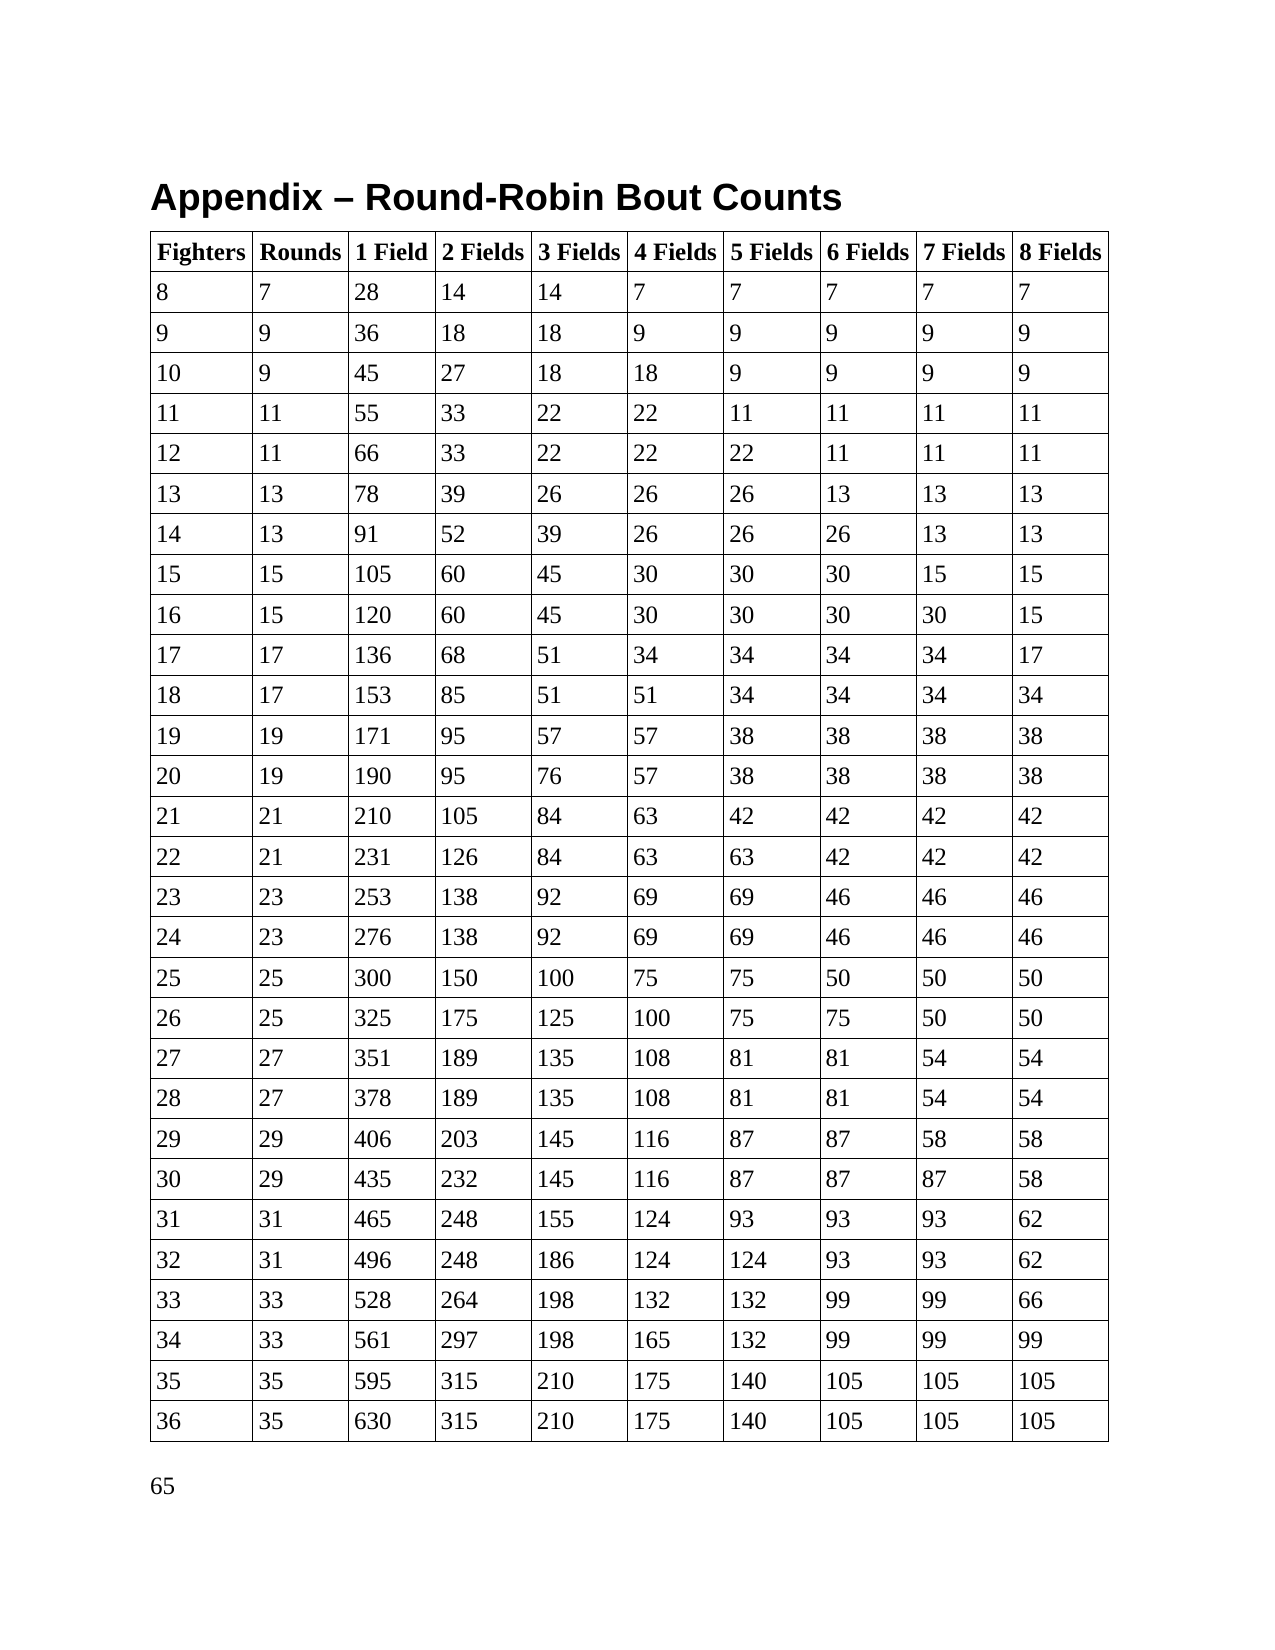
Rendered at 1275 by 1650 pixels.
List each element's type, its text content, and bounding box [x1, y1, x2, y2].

table_cell 20 [151, 756, 252, 796]
table_cell 93 [821, 1240, 916, 1279]
table_cell 26 [724, 474, 820, 513]
table_cell 45 [532, 555, 627, 594]
table_cell 28 [349, 272, 435, 312]
table_cell 11 [1013, 434, 1108, 473]
table_cell 253 [349, 877, 435, 916]
table_cell 145 [532, 1159, 627, 1199]
table_cell 135 [532, 1039, 627, 1078]
table_cell 27 [253, 1039, 348, 1078]
table_cell 496 [349, 1240, 435, 1279]
subtitle Appendix – Round-Robin Bout Counts [150, 175, 1125, 219]
table_cell 9 [917, 313, 1012, 352]
table_cell 145 [532, 1119, 627, 1158]
table_cell 38 [1013, 716, 1108, 755]
table_cell 116 [628, 1119, 723, 1158]
table_cell 9 [253, 313, 348, 352]
table_cell 210 [532, 1401, 627, 1441]
table_cell 99 [821, 1280, 916, 1319]
table_cell 13 [1013, 514, 1108, 554]
table_cell 46 [821, 877, 916, 916]
table_cell 38 [917, 716, 1012, 755]
table_cell 95 [436, 756, 531, 796]
table_cell 30 [821, 555, 916, 594]
table_cell 52 [436, 514, 531, 554]
table_cell 84 [532, 837, 627, 876]
table_cell 15 [1013, 595, 1108, 634]
table_cell 75 [724, 958, 820, 997]
table_cell 153 [349, 676, 435, 715]
table_cell 13 [253, 474, 348, 513]
table_cell 13 [151, 474, 252, 513]
table_cell 38 [724, 756, 820, 796]
table_cell 9 [917, 353, 1012, 392]
table_cell 81 [724, 1039, 820, 1078]
table_cell 87 [917, 1159, 1012, 1199]
table_cell 36 [151, 1401, 252, 1441]
table_cell 46 [917, 917, 1012, 957]
table_cell 7 [821, 272, 916, 312]
table_cell 11 [1013, 394, 1108, 433]
table_cell 105 [436, 797, 531, 836]
table_cell 46 [917, 877, 1012, 916]
table_cell 7 [628, 272, 723, 312]
table_cell 38 [821, 716, 916, 755]
table_cell 54 [917, 1079, 1012, 1118]
table_cell 25 [253, 998, 348, 1037]
table_cell 11 [917, 434, 1012, 473]
table_cell 11 [821, 434, 916, 473]
table_cell 22 [532, 434, 627, 473]
table_cell 87 [724, 1159, 820, 1199]
table_cell 11 [151, 394, 252, 433]
table_cell 9 [821, 313, 916, 352]
table_cell 50 [917, 958, 1012, 997]
table_cell 33 [151, 1280, 252, 1319]
table_cell 9 [151, 313, 252, 352]
table_header 3 Fields [532, 232, 627, 271]
table_cell 19 [253, 756, 348, 796]
table_cell 140 [724, 1361, 820, 1400]
table_cell 18 [532, 353, 627, 392]
table_cell 51 [628, 676, 723, 715]
table_cell 9 [628, 313, 723, 352]
table_cell 60 [436, 555, 531, 594]
table_cell 45 [349, 353, 435, 392]
table_cell 51 [532, 635, 627, 674]
table_cell 7 [253, 272, 348, 312]
table_cell 11 [253, 394, 348, 433]
table_cell 9 [724, 313, 820, 352]
table_cell 9 [1013, 353, 1108, 392]
table_cell 155 [532, 1200, 627, 1239]
table_cell 45 [532, 595, 627, 634]
table_cell 34 [821, 676, 916, 715]
table_cell 30 [628, 555, 723, 594]
table_cell 38 [724, 716, 820, 755]
table_cell 76 [532, 756, 627, 796]
table_cell 108 [628, 1039, 723, 1078]
table_cell 26 [724, 514, 820, 554]
table_cell 29 [151, 1119, 252, 1158]
table_cell 18 [532, 313, 627, 352]
table_cell 31 [253, 1200, 348, 1239]
table_cell 46 [821, 917, 916, 957]
table_cell 315 [436, 1401, 531, 1441]
table_cell 22 [724, 434, 820, 473]
table_cell 17 [151, 635, 252, 674]
table_cell 198 [532, 1321, 627, 1360]
table_cell 42 [1013, 837, 1108, 876]
table_cell 38 [917, 756, 1012, 796]
table_cell 138 [436, 917, 531, 957]
table_cell 136 [349, 635, 435, 674]
table_cell 55 [349, 394, 435, 433]
table_cell 175 [628, 1361, 723, 1400]
table_cell 24 [151, 917, 252, 957]
table_cell 30 [151, 1159, 252, 1199]
table_cell 165 [628, 1321, 723, 1360]
table_cell 17 [1013, 635, 1108, 674]
table_cell 7 [1013, 272, 1108, 312]
table_cell 42 [821, 837, 916, 876]
table_cell 34 [917, 676, 1012, 715]
table_cell 124 [724, 1240, 820, 1279]
table_cell 105 [917, 1401, 1012, 1441]
table_cell 34 [151, 1321, 252, 1360]
table_header 4 Fields [628, 232, 723, 271]
table_cell 105 [1013, 1401, 1108, 1441]
table_cell 14 [436, 272, 531, 312]
table_cell 150 [436, 958, 531, 997]
table_cell 92 [532, 877, 627, 916]
table_cell 28 [151, 1079, 252, 1118]
table_cell 57 [628, 756, 723, 796]
table_cell 38 [821, 756, 916, 796]
table_cell 30 [628, 595, 723, 634]
table_header Fighters [151, 232, 252, 271]
table_cell 203 [436, 1119, 531, 1158]
table_cell 69 [628, 917, 723, 957]
table_cell 34 [917, 635, 1012, 674]
table_cell 19 [151, 716, 252, 755]
table_cell 186 [532, 1240, 627, 1279]
table_cell 15 [151, 555, 252, 594]
table_cell 27 [253, 1079, 348, 1118]
table_cell 378 [349, 1079, 435, 1118]
table_cell 18 [628, 353, 723, 392]
table_cell 75 [821, 998, 916, 1037]
table_cell 189 [436, 1079, 531, 1118]
table_cell 54 [1013, 1039, 1108, 1078]
table_cell 26 [628, 514, 723, 554]
table_cell 35 [253, 1361, 348, 1400]
table_cell 120 [349, 595, 435, 634]
table_cell 75 [628, 958, 723, 997]
table_cell 22 [151, 837, 252, 876]
table_cell 15 [1013, 555, 1108, 594]
table_cell 8 [151, 272, 252, 312]
table_cell 30 [917, 595, 1012, 634]
table_cell 13 [917, 514, 1012, 554]
table_cell 34 [628, 635, 723, 674]
table_cell 19 [253, 716, 348, 755]
table_cell 100 [628, 998, 723, 1037]
table_cell 175 [436, 998, 531, 1037]
table_cell 57 [628, 716, 723, 755]
table_cell 54 [1013, 1079, 1108, 1118]
table_cell 35 [253, 1401, 348, 1441]
table_cell 210 [532, 1361, 627, 1400]
table_cell 63 [628, 837, 723, 876]
table_cell 11 [724, 394, 820, 433]
table_cell 42 [821, 797, 916, 836]
table_cell 7 [724, 272, 820, 312]
table_cell 81 [821, 1079, 916, 1118]
table_cell 25 [151, 958, 252, 997]
table_cell 30 [724, 595, 820, 634]
table_cell 34 [821, 635, 916, 674]
table_cell 132 [724, 1280, 820, 1319]
table_cell 124 [628, 1240, 723, 1279]
table_cell 33 [436, 394, 531, 433]
table_cell 87 [821, 1159, 916, 1199]
table_cell 60 [436, 595, 531, 634]
table_cell 33 [253, 1280, 348, 1319]
table_cell 21 [151, 797, 252, 836]
table_header 2 Fields [436, 232, 531, 271]
table_cell 42 [917, 797, 1012, 836]
table_cell 248 [436, 1240, 531, 1279]
table_cell 140 [724, 1401, 820, 1441]
table_cell 50 [1013, 998, 1108, 1037]
table_cell 91 [349, 514, 435, 554]
table_header Rounds [253, 232, 348, 271]
table_cell 29 [253, 1119, 348, 1158]
table_cell 17 [253, 676, 348, 715]
table_cell 99 [1013, 1321, 1108, 1360]
table_cell 315 [436, 1361, 531, 1400]
table_cell 92 [532, 917, 627, 957]
table_cell 15 [917, 555, 1012, 594]
table_cell 105 [821, 1401, 916, 1441]
table_cell 46 [1013, 917, 1108, 957]
table_cell 21 [253, 797, 348, 836]
table_cell 66 [349, 434, 435, 473]
table_cell 29 [253, 1159, 348, 1199]
table_cell 22 [532, 394, 627, 433]
table_cell 13 [253, 514, 348, 554]
table_cell 189 [436, 1039, 531, 1078]
table_cell 17 [253, 635, 348, 674]
table_cell 99 [821, 1321, 916, 1360]
table_cell 34 [724, 676, 820, 715]
table_cell 78 [349, 474, 435, 513]
table_cell 10 [151, 353, 252, 392]
table_cell 595 [349, 1361, 435, 1400]
table_cell 276 [349, 917, 435, 957]
table_cell 124 [628, 1200, 723, 1239]
table_cell 9 [821, 353, 916, 392]
table_cell 69 [724, 877, 820, 916]
table_cell 75 [724, 998, 820, 1037]
table_cell 561 [349, 1321, 435, 1360]
table_cell 132 [724, 1321, 820, 1360]
table_cell 87 [724, 1119, 820, 1158]
table_cell 11 [253, 434, 348, 473]
table_cell 13 [821, 474, 916, 513]
table_cell 23 [253, 877, 348, 916]
table_cell 99 [917, 1280, 1012, 1319]
table_cell 31 [253, 1240, 348, 1279]
table_cell 18 [436, 313, 531, 352]
table_cell 62 [1013, 1240, 1108, 1279]
table_cell 31 [151, 1200, 252, 1239]
table_cell 93 [917, 1200, 1012, 1239]
table_cell 30 [821, 595, 916, 634]
table_cell 34 [724, 635, 820, 674]
table_cell 26 [532, 474, 627, 513]
table_cell 25 [253, 958, 348, 997]
table_cell 105 [821, 1361, 916, 1400]
table_cell 93 [917, 1240, 1012, 1279]
table_cell 12 [151, 434, 252, 473]
table_header 6 Fields [821, 232, 916, 271]
table_cell 23 [151, 877, 252, 916]
table_cell 138 [436, 877, 531, 916]
table_cell 58 [1013, 1159, 1108, 1199]
table_cell 99 [917, 1321, 1012, 1360]
table_cell 26 [628, 474, 723, 513]
table_cell 9 [253, 353, 348, 392]
table_cell 171 [349, 716, 435, 755]
table_cell 35 [151, 1361, 252, 1400]
table_cell 132 [628, 1280, 723, 1319]
table_cell 264 [436, 1280, 531, 1319]
table_cell 50 [1013, 958, 1108, 997]
table_cell 95 [436, 716, 531, 755]
table_cell 32 [151, 1240, 252, 1279]
table_cell 58 [1013, 1119, 1108, 1158]
table_cell 81 [821, 1039, 916, 1078]
table_cell 105 [349, 555, 435, 594]
table_cell 125 [532, 998, 627, 1037]
table_cell 16 [151, 595, 252, 634]
table_cell 23 [253, 917, 348, 957]
table_cell 7 [917, 272, 1012, 312]
table_cell 105 [917, 1361, 1012, 1400]
table_cell 297 [436, 1321, 531, 1360]
table_cell 15 [253, 555, 348, 594]
table_cell 63 [628, 797, 723, 836]
table_cell 108 [628, 1079, 723, 1118]
table_header 5 Fields [724, 232, 820, 271]
table_cell 100 [532, 958, 627, 997]
table_cell 116 [628, 1159, 723, 1199]
table_cell 66 [1013, 1280, 1108, 1319]
table_cell 27 [151, 1039, 252, 1078]
table_cell 34 [1013, 676, 1108, 715]
table_cell 38 [1013, 756, 1108, 796]
table_cell 18 [151, 676, 252, 715]
table_cell 351 [349, 1039, 435, 1078]
table_cell 21 [253, 837, 348, 876]
table_cell 9 [724, 353, 820, 392]
table_cell 13 [1013, 474, 1108, 513]
table_cell 105 [1013, 1361, 1108, 1400]
table_cell 27 [436, 353, 531, 392]
table_cell 22 [628, 394, 723, 433]
table_cell 325 [349, 998, 435, 1037]
table_cell 135 [532, 1079, 627, 1118]
table_cell 232 [436, 1159, 531, 1199]
table_cell 57 [532, 716, 627, 755]
table_cell 36 [349, 313, 435, 352]
table_cell 87 [821, 1119, 916, 1158]
table_cell 69 [724, 917, 820, 957]
table_cell 231 [349, 837, 435, 876]
table_cell 51 [532, 676, 627, 715]
table_cell 62 [1013, 1200, 1108, 1239]
table_header 8 Fields [1013, 232, 1108, 271]
table_cell 30 [724, 555, 820, 594]
table_cell 14 [151, 514, 252, 554]
table_cell 46 [1013, 877, 1108, 916]
table_cell 15 [253, 595, 348, 634]
table_cell 210 [349, 797, 435, 836]
table_cell 300 [349, 958, 435, 997]
table_cell 85 [436, 676, 531, 715]
table_cell 42 [917, 837, 1012, 876]
table_cell 58 [917, 1119, 1012, 1158]
table_cell 81 [724, 1079, 820, 1118]
table_cell 14 [532, 272, 627, 312]
table_cell 39 [436, 474, 531, 513]
table_cell 11 [821, 394, 916, 433]
table_cell 435 [349, 1159, 435, 1199]
table_cell 84 [532, 797, 627, 836]
table_cell 26 [151, 998, 252, 1037]
table_cell 93 [724, 1200, 820, 1239]
table_cell 54 [917, 1039, 1012, 1078]
table_header 1 Field [349, 232, 435, 271]
table_cell 190 [349, 756, 435, 796]
table_cell 63 [724, 837, 820, 876]
table_cell 93 [821, 1200, 916, 1239]
table_cell 126 [436, 837, 531, 876]
table_cell 9 [1013, 313, 1108, 352]
table_cell 68 [436, 635, 531, 674]
table_cell 39 [532, 514, 627, 554]
table_cell 630 [349, 1401, 435, 1441]
table_cell 528 [349, 1280, 435, 1319]
table_cell 42 [1013, 797, 1108, 836]
table_header 7 Fields [917, 232, 1012, 271]
table_cell 175 [628, 1401, 723, 1441]
table_cell 33 [253, 1321, 348, 1360]
table_cell 69 [628, 877, 723, 916]
table_cell 11 [917, 394, 1012, 433]
table_cell 50 [917, 998, 1012, 1037]
table_cell 33 [436, 434, 531, 473]
table_cell 42 [724, 797, 820, 836]
table_cell 465 [349, 1200, 435, 1239]
table_cell 50 [821, 958, 916, 997]
table_cell 22 [628, 434, 723, 473]
table_cell 26 [821, 514, 916, 554]
table_cell 198 [532, 1280, 627, 1319]
table_cell 248 [436, 1200, 531, 1239]
table_cell 13 [917, 474, 1012, 513]
table_cell 406 [349, 1119, 435, 1158]
